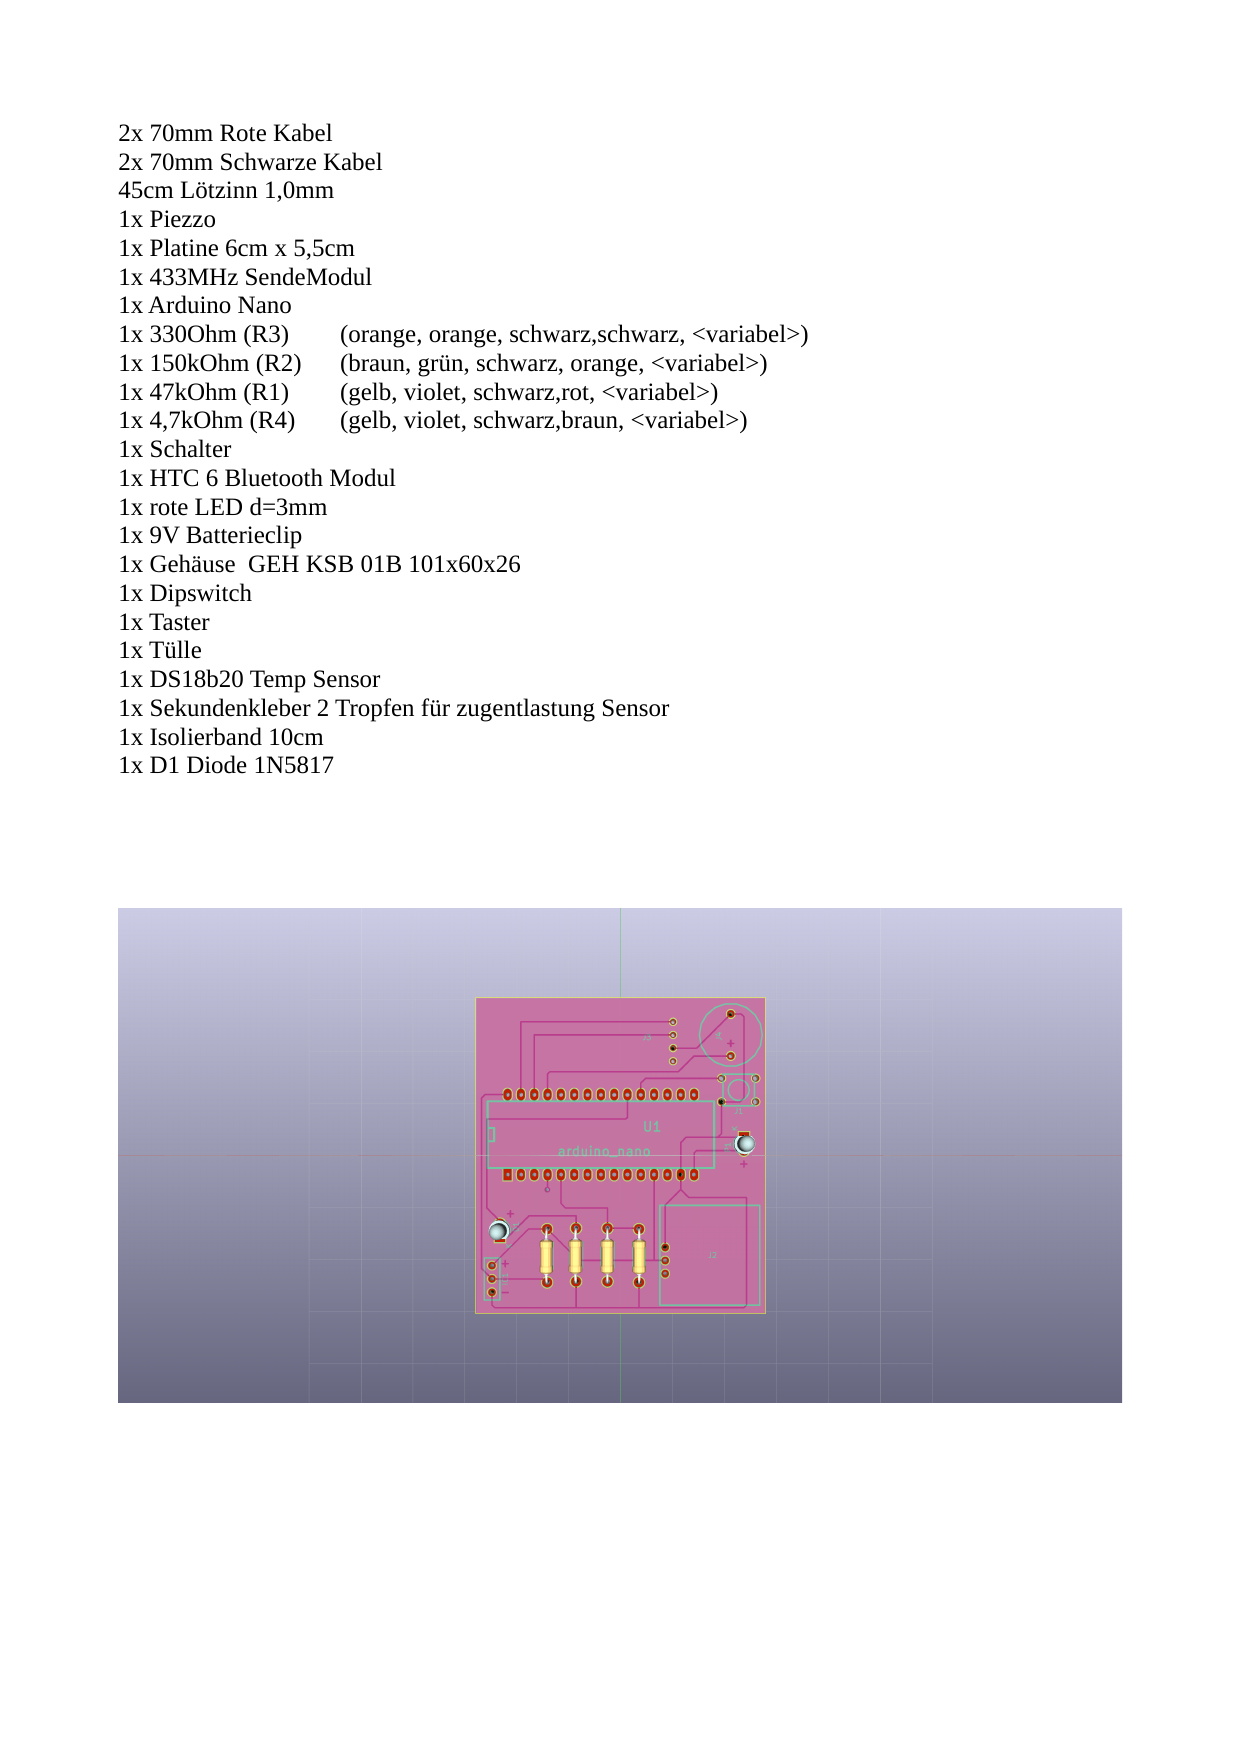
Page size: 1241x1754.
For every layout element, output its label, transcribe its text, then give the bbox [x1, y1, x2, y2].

text 1x Taster [118, 607, 1122, 636]
text 1x Sekundenkleber 2 Tropfen für zugentlastung Sensor [118, 693, 1122, 722]
text 2x 70mm Schwarze Kabel [118, 147, 1122, 176]
text 1x HTC 6 Bluetooth Modul [118, 463, 1122, 492]
text 1x Isolierband 10cm [118, 722, 1122, 751]
text 2x 70mm Rote Kabel [118, 118, 1122, 147]
text 1x 47kOhm (R1) (gelb, violet, schwarz,rot, <variabel>) [118, 377, 1122, 406]
text 1x 433MHz SendeModul [118, 262, 1122, 291]
text 1x Platine 6cm x 5,5cm [118, 233, 1122, 262]
text 1x Schalter [118, 434, 1122, 463]
text 45cm Lötzinn 1,0mm [118, 176, 1122, 204]
text 1x Arduino Nano [118, 291, 1122, 319]
text 1x 150kOhm (R2) (braun, grün, schwarz, orange, <variabel>) [118, 348, 1122, 377]
text 1x D1 Diode 1N5817 [118, 751, 1122, 779]
text 1x rote LED d=3mm [118, 492, 1122, 521]
text 1x 9V Batterieclip [118, 521, 1122, 549]
text 1x 330Ohm (R3) (orange, orange, schwarz,schwarz, <variabel>) [118, 319, 1122, 348]
text 1x Gehäuse GEH KSB 01B 101x60x26 [118, 549, 1122, 578]
text 1x 4,7kOhm (R4) (gelb, violet, schwarz,braun, <variabel>) [118, 406, 1122, 434]
text 1x Piezzo [118, 204, 1122, 233]
text 1x Tülle [118, 636, 1122, 664]
text 1x Dipswitch [118, 578, 1122, 607]
picture [118, 908, 1123, 1403]
text 1x DS18b20 Temp Sensor [118, 664, 1122, 693]
